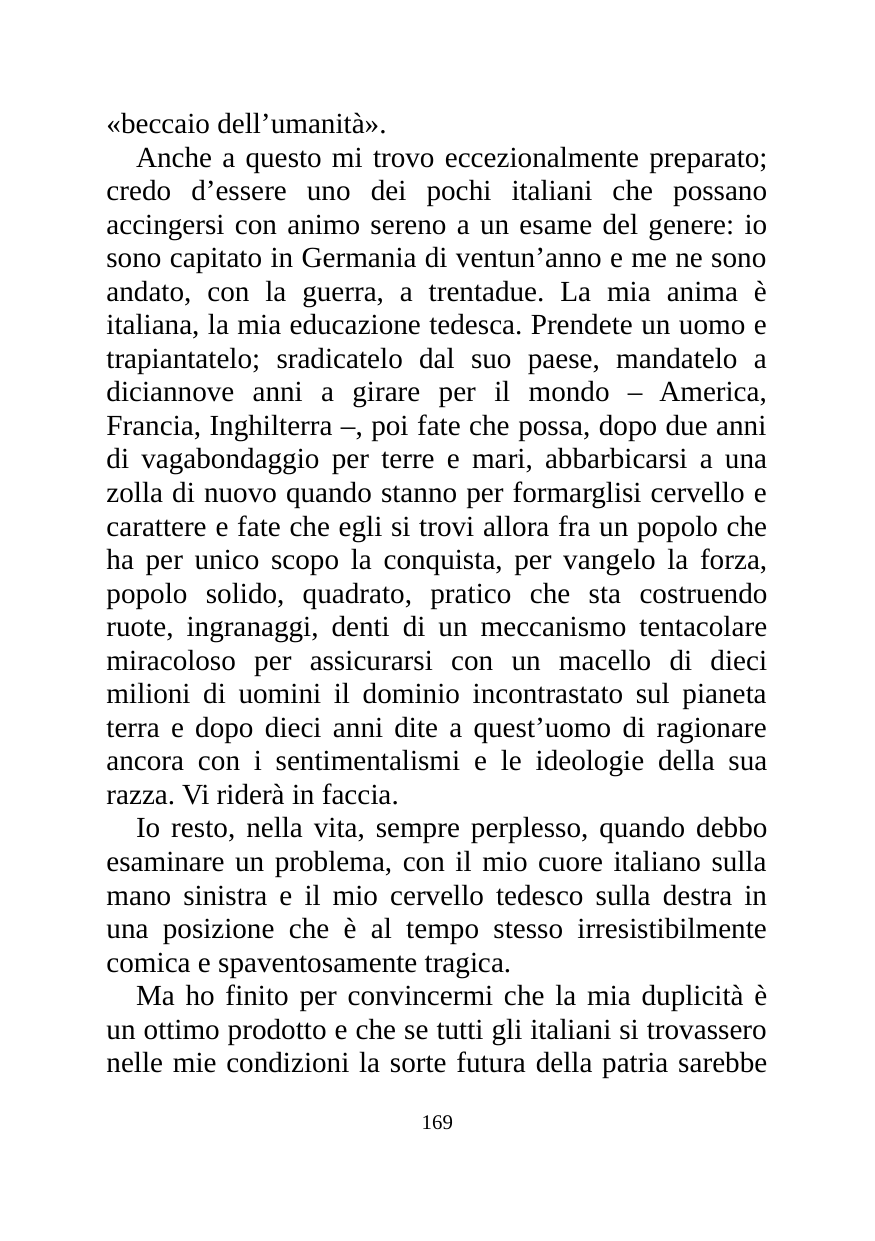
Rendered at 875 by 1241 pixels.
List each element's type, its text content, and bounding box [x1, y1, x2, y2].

text Io resto, nella vita, sempre perplesso, quando debbo esaminare un problema, con il mio cuore italiano sulla mano sinistra e il mio cervello tedesco sulla destra in una posizione che è al tempo stesso irresistibilmente comica e spaventosamente tragica. [106, 811, 768, 978]
text Anche a questo mi trovo eccezionalmente preparato; credo d’essere uno dei pochi italiani che possano accingersi con animo sereno a un esame del genere: io sono capitato in Germania di ventun’anno e me ne sono andato, con la guerra, a trentadue. La mia anima è italiana, la mia educazione tedesca. Prendete un uomo e trapiantatelo; sradicatelo dal suo paese, mandatelo a diciannove anni a girare per il mondo – America, Francia, Inghilterra –, poi fate che possa, dopo due anni di vagabondaggio per terre e mari, abbarbicarsi a una zolla di nuovo quando stanno per formarglisi cervello e carattere e fate che egli si trovi allora fra un popolo che ha per unico scopo la conquista, per vangelo la forza, popolo solido, quadrato, pratico che sta costruendo ruote, ingranaggi, denti di un meccanismo tentacolare miracoloso per assicurarsi con un macello di dieci milioni di uomini il dominio incontrastato sul pianeta terra e dopo dieci anni dite a quest’uomo di ragionare ancora con i sentimentalismi e le ideologie della sua razza. Vi riderà in faccia. [106, 140, 768, 811]
text «beccaio dell’umanità». [106, 106, 768, 140]
text Ma ho finito per convincermi che la mia duplicità è un ottimo prodotto e che se tutti gli italiani si trovassero nelle mie condizioni la sorte futura della patria sarebbe [106, 978, 768, 1079]
